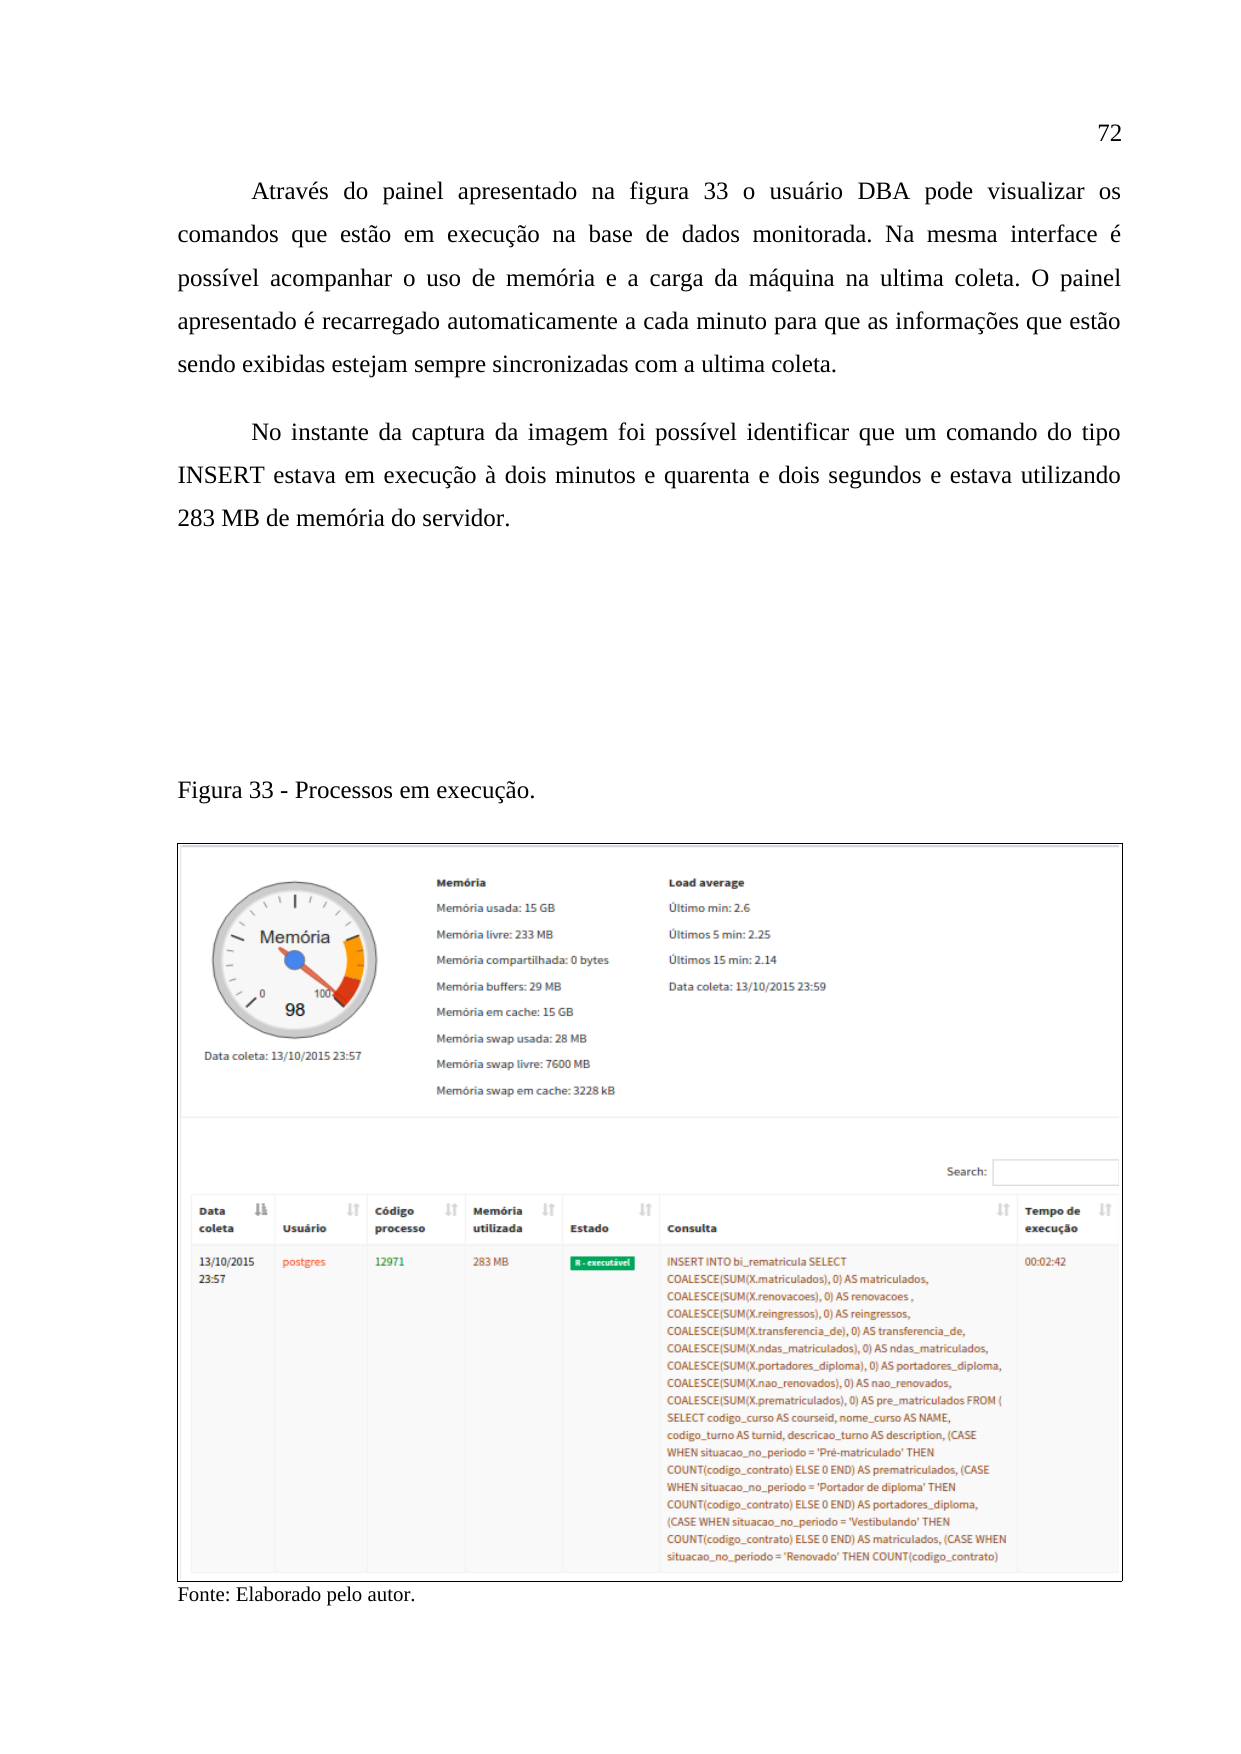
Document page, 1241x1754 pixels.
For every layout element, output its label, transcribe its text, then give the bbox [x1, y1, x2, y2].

text No instante da captura da imagem foi possível identificar que um comando do tipo INSERT estava em execução à dois minutos e quarenta e dois segundos e estava utilizando 283 MB de memória do servidor. [177, 417, 1122, 532]
text Através do painel apresentado na figura 33 o usuário DBA pode visualizar os comandos que estão em execução na base de dados monitorada. Na mesma interface é possível acompanhar o uso de memória e a carga da máquina na ultima coleta. O painel apresentado é recarregado automaticamente a cada minuto para que as informações que estão sendo exibidas estejam sempre sincronizadas com a ultima coleta. [177, 176, 1122, 378]
list Fonte: Elaborado pelo autor. [177, 1582, 1122, 1606]
picture [180, 845, 1119, 1579]
list [178, 844, 1122, 1581]
text Figura 33 - Processos em execução. [177, 775, 1122, 803]
